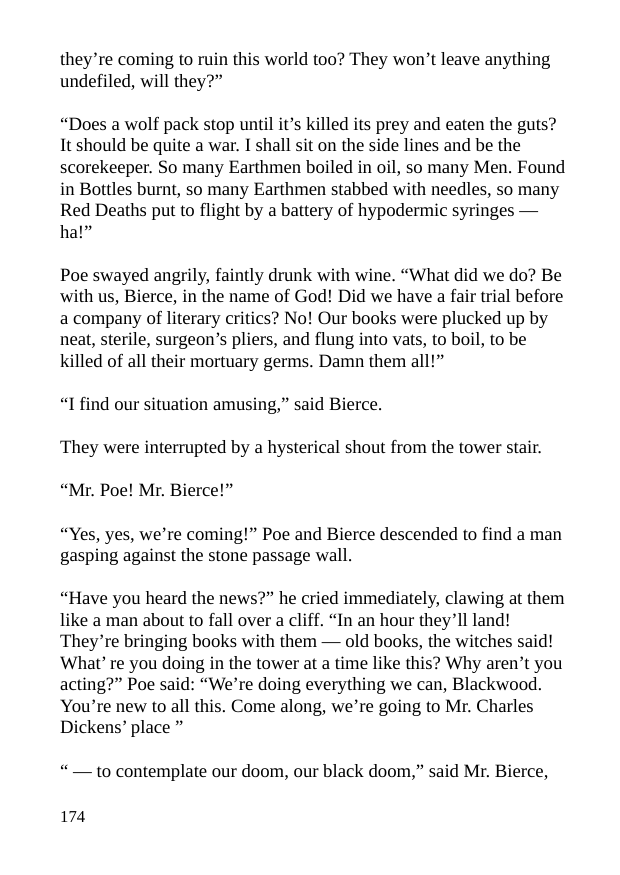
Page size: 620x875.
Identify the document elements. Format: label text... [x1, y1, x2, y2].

text they’re coming to ruin this world too? They won’t leave anything undefiled, will they?” “Does a wolf pack stop until it’s killed its prey and eaten the guts? It should be quite a war. I shall sit on the side lines and be the scorekeeper. So many Earthmen boiled in oil, so many Men. Found in Bottles burnt, so many Earthmen stabbed with needles, so many Red Deaths put to flight by a battery of hypodermic syringes — ha!” Poe swayed angrily, faintly drunk with wine. “What did we do? Be with us, Bierce, in the name of God! Did we have a fair trial before a company of literary critics? No! Our books were plucked up by neat, sterile, surgeon’s pliers, and flung into vats, to boil, to be killed of all their mortuary germs. Damn them all!” “I find our situation amusing,” said Bierce. They were interrupted by a hysterical shout from the tower stair. “Mr. Poe! Mr. Bierce!” “Yes, yes, we’re coming!” Poe and Bierce descended to find a man gasping against the stone passage wall. “Have you heard the news?” he cried immediately, clawing at them like a man about to fall over a cliff. “In an hour they’ll land! They’re bringing books with them — old books, the witches said! What’ re you doing in the tower at a time like this? Why aren’t you acting?” Poe said: “We’re doing everything we can, Blackwood. You’re new to all this. Come along, we’re going to Mr. Charles Dickens’ place ” “ — to contemplate our doom, our black doom,” said Mr. Bierce, [60, 48, 571, 781]
